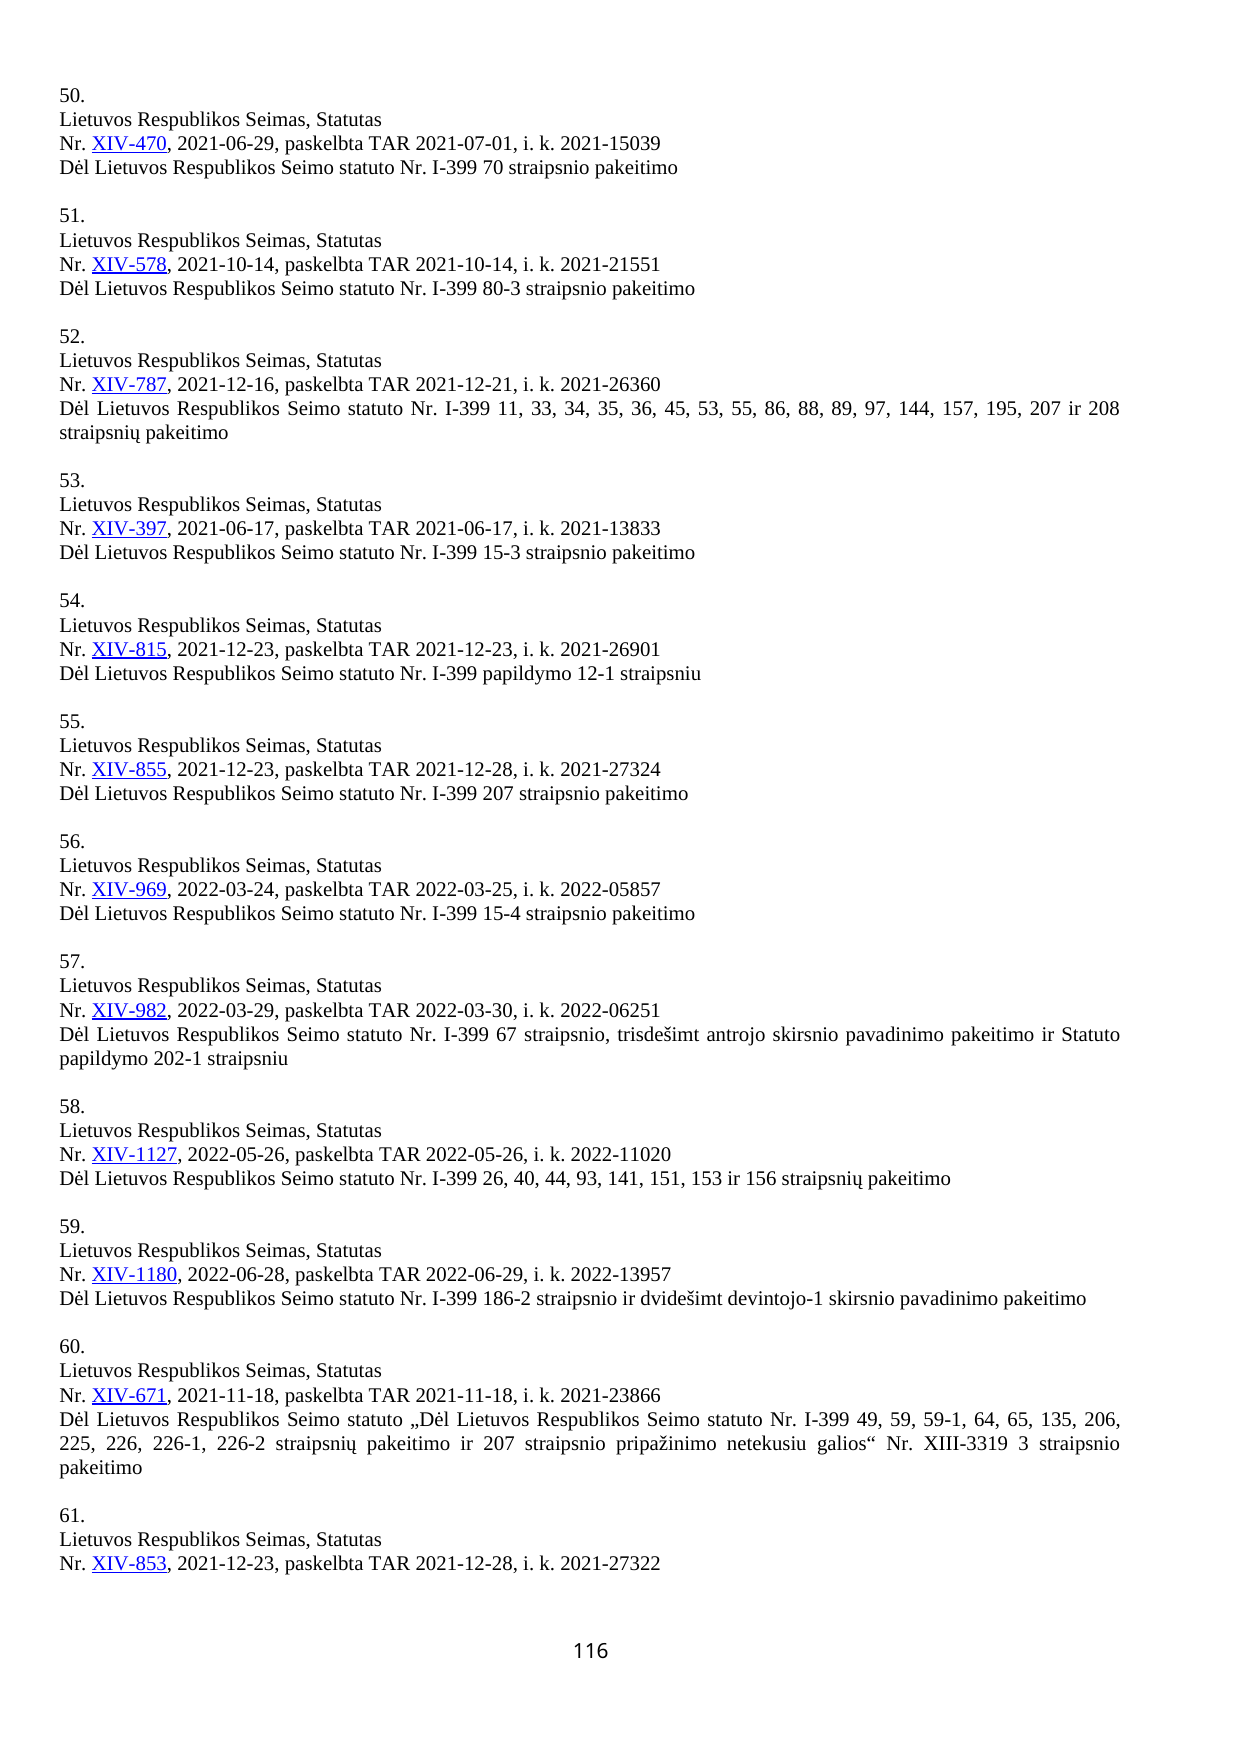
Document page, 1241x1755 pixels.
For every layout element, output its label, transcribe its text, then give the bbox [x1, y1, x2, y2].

text Dėl Lietuvos Respublikos Seimo statuto Nr. I-399 papildymo 12-1 straipsniu [59, 661, 1122, 685]
text Lietuvos Respublikos Seimas, Statutas [59, 853, 1122, 877]
text Dėl Lietuvos Respublikos Seimo statuto Nr. I-399 70 straipsnio pakeitimo [59, 155, 1122, 179]
text Nr. XIV-1127, 2022-05-26, paskelbta TAR 2022-05-26, i. k. 2022-11020 [59, 1142, 1122, 1166]
text Dėl Lietuvos Respublikos Seimo statuto Nr. I-399 15-3 straipsnio pakeitimo [59, 540, 1122, 564]
text Nr. XIV-855, 2021-12-23, paskelbta TAR 2021-12-28, i. k. 2021-27324 [59, 757, 1122, 781]
text 51. [59, 203, 1122, 227]
text Dėl Lietuvos Respublikos Seimo statuto Nr. I-399 186-2 straipsnio ir dvidešimt devintojo-1 skirsnio pavadinimo pakeitimo [59, 1286, 1122, 1310]
text 54. [59, 588, 1122, 612]
text Lietuvos Respublikos Seimas, Statutas [59, 492, 1122, 516]
text 57. [59, 949, 1122, 973]
text Lietuvos Respublikos Seimas, Statutas [59, 1238, 1122, 1262]
text Nr. XIV-578, 2021-10-14, paskelbta TAR 2021-10-14, i. k. 2021-21551 [59, 252, 1122, 276]
text Lietuvos Respublikos Seimas, Statutas [59, 227, 1122, 252]
text Lietuvos Respublikos Seimas, Statutas [59, 107, 1122, 131]
text 61. [59, 1503, 1122, 1527]
text Dėl Lietuvos Respublikos Seimo statuto Nr. I-399 80-3 straipsnio pakeitimo [59, 276, 1122, 300]
text Nr. XIV-815, 2021-12-23, paskelbta TAR 2021-12-23, i. k. 2021-26901 [59, 637, 1122, 661]
text Nr. XIV-397, 2021-06-17, paskelbta TAR 2021-06-17, i. k. 2021-13833 [59, 516, 1122, 540]
text 50. [59, 83, 1122, 107]
text 56. [59, 829, 1122, 853]
text Lietuvos Respublikos Seimas, Statutas [59, 348, 1122, 372]
text Lietuvos Respublikos Seimas, Statutas [59, 973, 1122, 997]
text Nr. XIV-671, 2021-11-18, paskelbta TAR 2021-11-18, i. k. 2021-23866 [59, 1382, 1122, 1407]
text Dėl Lietuvos Respublikos Seimo statuto Nr. I-399 15-4 straipsnio pakeitimo [59, 901, 1122, 925]
text 59. [59, 1214, 1122, 1238]
text Nr. XIV-1180, 2022-06-28, paskelbta TAR 2022-06-29, i. k. 2022-13957 [59, 1262, 1122, 1286]
text Lietuvos Respublikos Seimas, Statutas [59, 1358, 1122, 1382]
text 58. [59, 1094, 1122, 1118]
text Lietuvos Respublikos Seimas, Statutas [59, 733, 1122, 757]
text Dėl Lietuvos Respublikos Seimo statuto Nr. I-399 26, 40, 44, 93, 141, 151, 153 ir 156 straipsnių pakeitimo [59, 1166, 1122, 1190]
text 52. [59, 324, 1122, 348]
text 55. [59, 709, 1122, 733]
text Nr. XIV-787, 2021-12-16, paskelbta TAR 2021-12-21, i. k. 2021-26360 [59, 372, 1122, 396]
text 60. [59, 1334, 1122, 1358]
text Dėl Lietuvos Respublikos Seimo statuto Nr. I-399 67 straipsnio, trisdešimt antrojo skirsnio pavadinimo pakeitimo ir Statuto papildymo 202-1 straipsniu [59, 1022, 1122, 1070]
text Lietuvos Respublikos Seimas, Statutas [59, 1118, 1122, 1142]
text 53. [59, 468, 1122, 492]
text Lietuvos Respublikos Seimas, Statutas [59, 612, 1122, 637]
text Lietuvos Respublikos Seimas, Statutas [59, 1527, 1122, 1551]
text Nr. XIV-470, 2021-06-29, paskelbta TAR 2021-07-01, i. k. 2021-15039 [59, 131, 1122, 155]
text Nr. XIV-853, 2021-12-23, paskelbta TAR 2021-12-28, i. k. 2021-27322 [59, 1551, 1122, 1575]
text Dėl Lietuvos Respublikos Seimo statuto „Dėl Lietuvos Respublikos Seimo statuto Nr. I-399 49, 59, 59-1, 64, 65, 135, 206, 225, 226, 226-1, 226-2 straipsnių pakeitimo ir 207 straipsnio pripažinimo netekusiu galios“ Nr. XIII-3319 3 straipsnio pakeitimo [59, 1407, 1122, 1479]
text Dėl Lietuvos Respublikos Seimo statuto Nr. I-399 207 straipsnio pakeitimo [59, 781, 1122, 805]
text Nr. XIV-982, 2022-03-29, paskelbta TAR 2022-03-30, i. k. 2022-06251 [59, 997, 1122, 1022]
text Dėl Lietuvos Respublikos Seimo statuto Nr. I-399 11, 33, 34, 35, 36, 45, 53, 55, 86, 88, 89, 97, 144, 157, 195, 207 ir 208 straipsnių pakeitimo [59, 396, 1122, 444]
text Nr. XIV-969, 2022-03-24, paskelbta TAR 2022-03-25, i. k. 2022-05857 [59, 877, 1122, 901]
